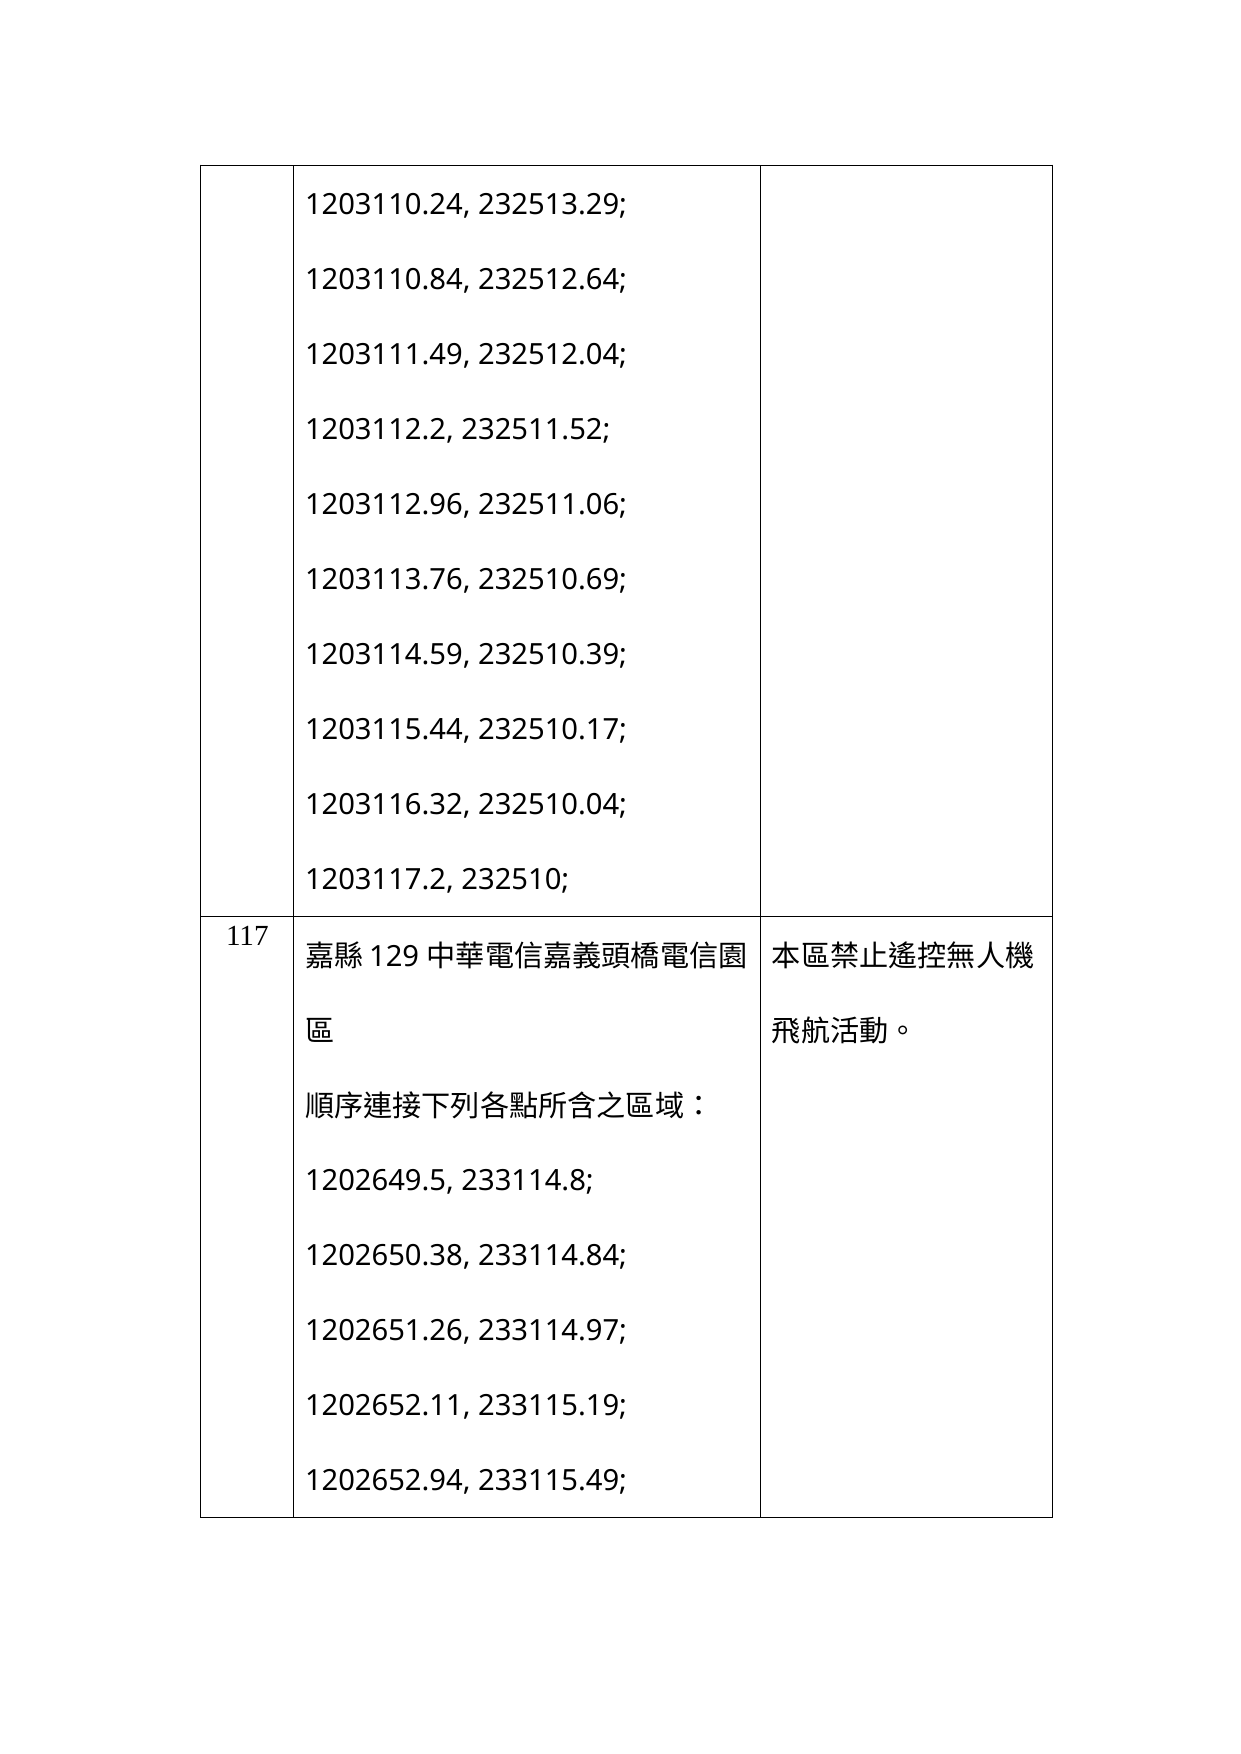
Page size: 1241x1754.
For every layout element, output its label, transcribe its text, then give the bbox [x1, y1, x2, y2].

table_cell [201, 166, 293, 916]
table_cell 本區禁止遙控無人機飛航活動。 [761, 917, 1052, 1517]
table_cell 117 [201, 917, 293, 1517]
table_cell 嘉縣129 中華電信嘉義頭橋電信園區 順序連接下列各點所含之區域： 1202649.5, 233114.8; 1202650.38, 233114.84; 1202651.26, 233114.97; 1202652.11, 233115.19; 1202652.94, 233115.49; [294, 917, 760, 1517]
table_cell [761, 166, 1052, 916]
table_cell 1203110.24, 232513.29; 1203110.84, 232512.64; 1203111.49, 232512.04; 1203112.2, 232511.52; 1203112.96, 232511.06; 1203113.76, 232510.69; 1203114.59, 232510.39; 1203115.44, 232510.17; 1203116.32, 232510.04; 1203117.2, 232510; [294, 166, 760, 916]
